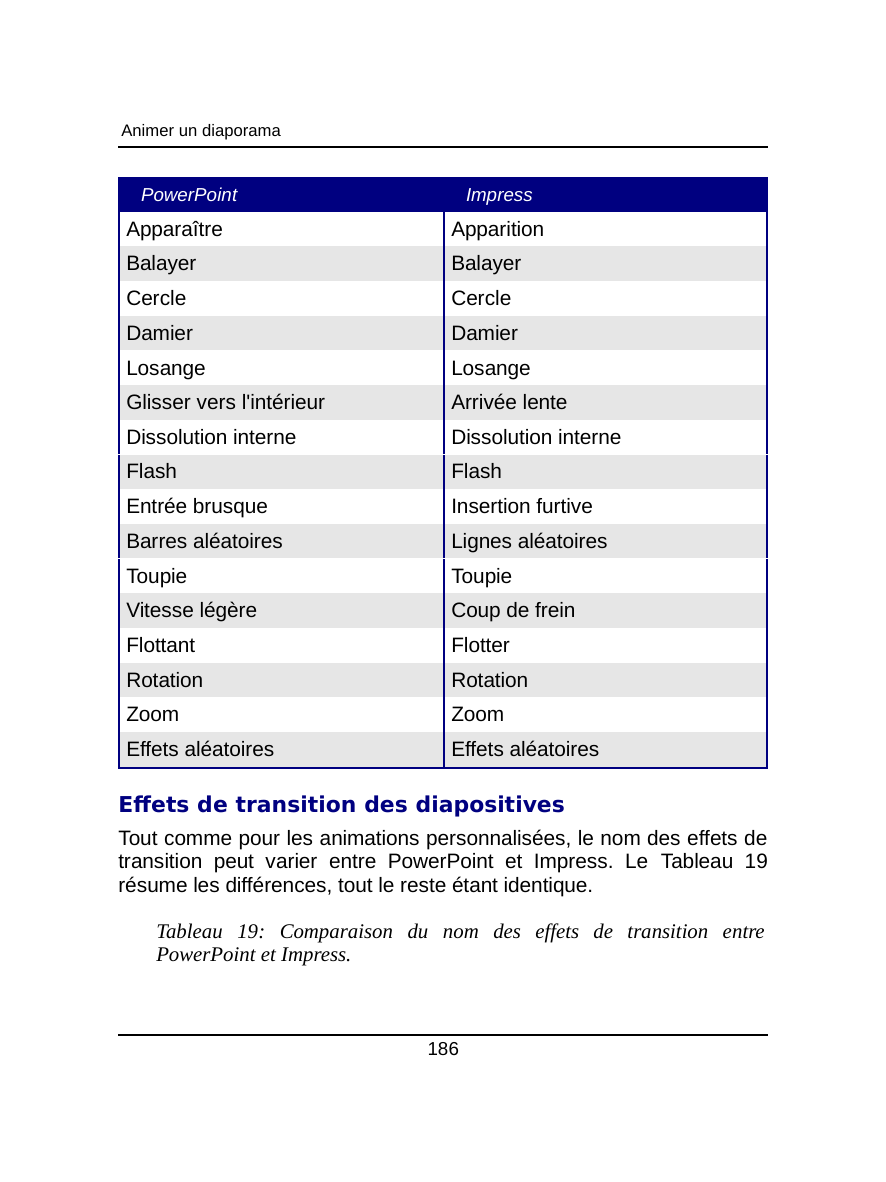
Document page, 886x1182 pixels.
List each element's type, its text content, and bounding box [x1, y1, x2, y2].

table_cell Cercle [445, 281, 766, 316]
table_cell Zoom [445, 697, 766, 732]
table_cell Glisser vers l'intérieur [120, 385, 443, 420]
table_cell Damier [120, 316, 443, 350]
table_cell Cercle [120, 281, 443, 316]
table_cell Flash [445, 455, 766, 489]
table_cell Toupie [120, 559, 443, 593]
table_cell Flottant [120, 628, 443, 663]
table_cell Effets aléatoires [445, 732, 766, 767]
text Tout comme pour les animations personnalisées, le nom des effets de transition peut varier entre PowerPoint et Impress. Le Tableau 19 résume les différences, tout le reste étant identique. [118, 827, 768, 897]
table_cell Dissolution interne [120, 420, 443, 454]
table_cell Barres aléatoires [120, 524, 443, 558]
subtitle Effets de transition des diapositives [118, 792, 768, 818]
table_cell Balayer [120, 246, 443, 281]
table_cell Toupie [445, 559, 766, 593]
table_cell Losange [445, 350, 766, 385]
table_cell Dissolution interne [445, 420, 766, 454]
table_cell Vitesse légère [120, 593, 443, 628]
table_cell Zoom [120, 697, 443, 732]
table_cell Apparition [445, 212, 766, 246]
table_header Impress [445, 179, 766, 212]
table_cell Rotation [445, 663, 766, 697]
text Tableau 19: Comparaison du nom des effets de transition entre PowerPoint et Impress. [156, 920, 768, 966]
table_cell Entrée brusque [120, 489, 443, 524]
table_header PowerPoint [120, 179, 443, 212]
table_cell Damier [445, 316, 766, 350]
table_cell Balayer [445, 246, 766, 281]
table_cell Coup de frein [445, 593, 766, 628]
table_cell Effets aléatoires [120, 732, 443, 767]
table_cell Flotter [445, 628, 766, 663]
table_cell Flash [120, 455, 443, 489]
table_cell Arrivée lente [445, 385, 766, 420]
table_cell Losange [120, 350, 443, 385]
table_cell Lignes aléatoires [445, 524, 766, 558]
table_cell Apparaître [120, 212, 443, 246]
table_cell Rotation [120, 663, 443, 697]
table_cell Insertion furtive [445, 489, 766, 524]
